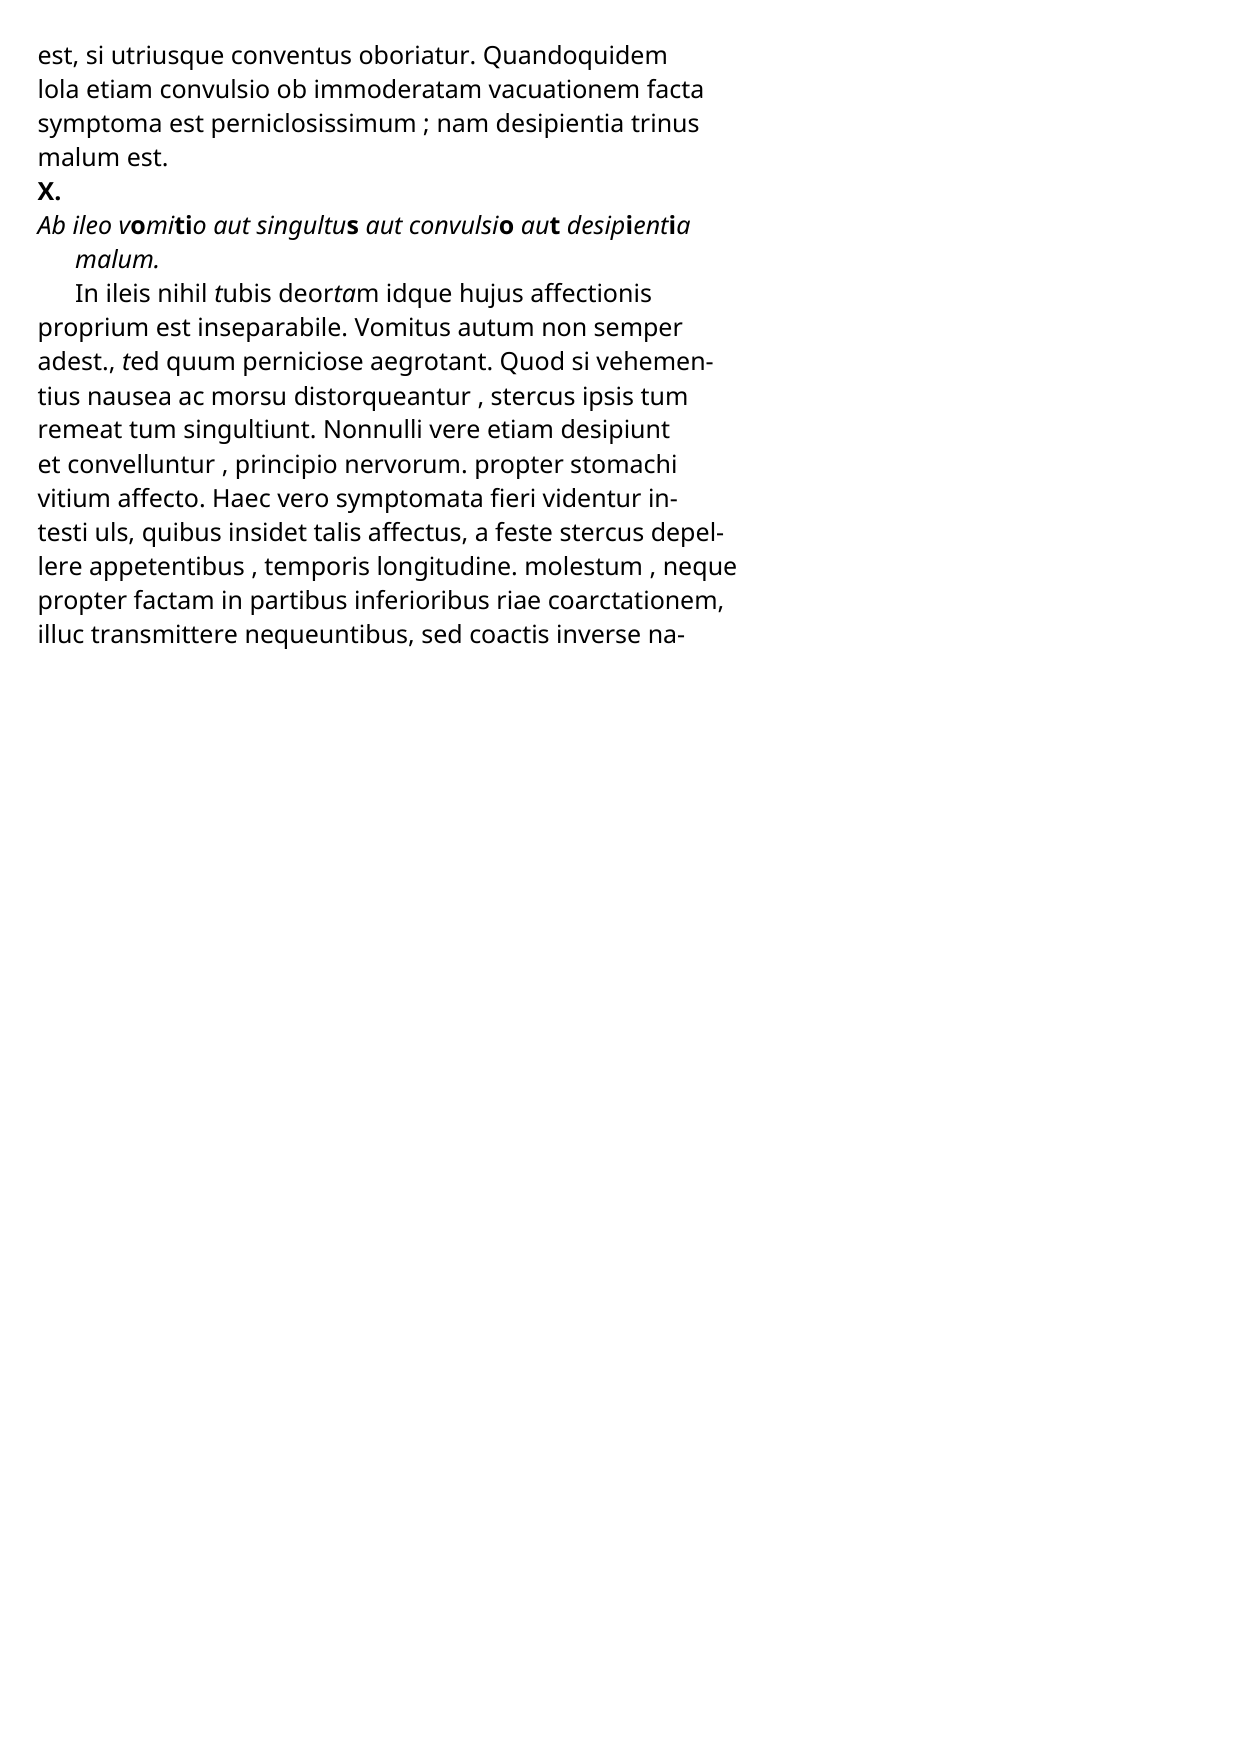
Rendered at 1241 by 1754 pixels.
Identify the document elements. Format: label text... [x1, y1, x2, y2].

subtitle X. [37, 174, 1203, 208]
text In ileis nihil tubis deortam idque hujus affectionis proprium est inseparabile. Vomitus autum non semper adest., ted quum perniciose aegrotant. Quod si vehemen- tius nausea ac morsu distorqueantur , stercus ipsis tum remeat tum singultiunt. Nonnulli vere etiam desipiunt et convelluntur , principio nervorum. propter stomachi vitium affecto. Haec vero symptomata fieri videntur in- testi uls, quibus insidet talis affectus, a feste stercus depel- lere appetentibus , temporis longitudine. molestum , neque propter factam in partibus inferioribus riae coarctationem, illuc transmittere nequeuntibus, sed coactis inverse na- [37, 276, 1203, 651]
text est, si utriusque conventus oboriatur. Quandoquidem lola etiam convulsio ob immoderatam vacuationem facta symptoma est perniclosissimum ; nam desipientia trinus malum est. [37, 37, 1203, 174]
text Ab ileo vomitio aut singultus aut convulsio aut desipientia malum. [37, 208, 1203, 276]
